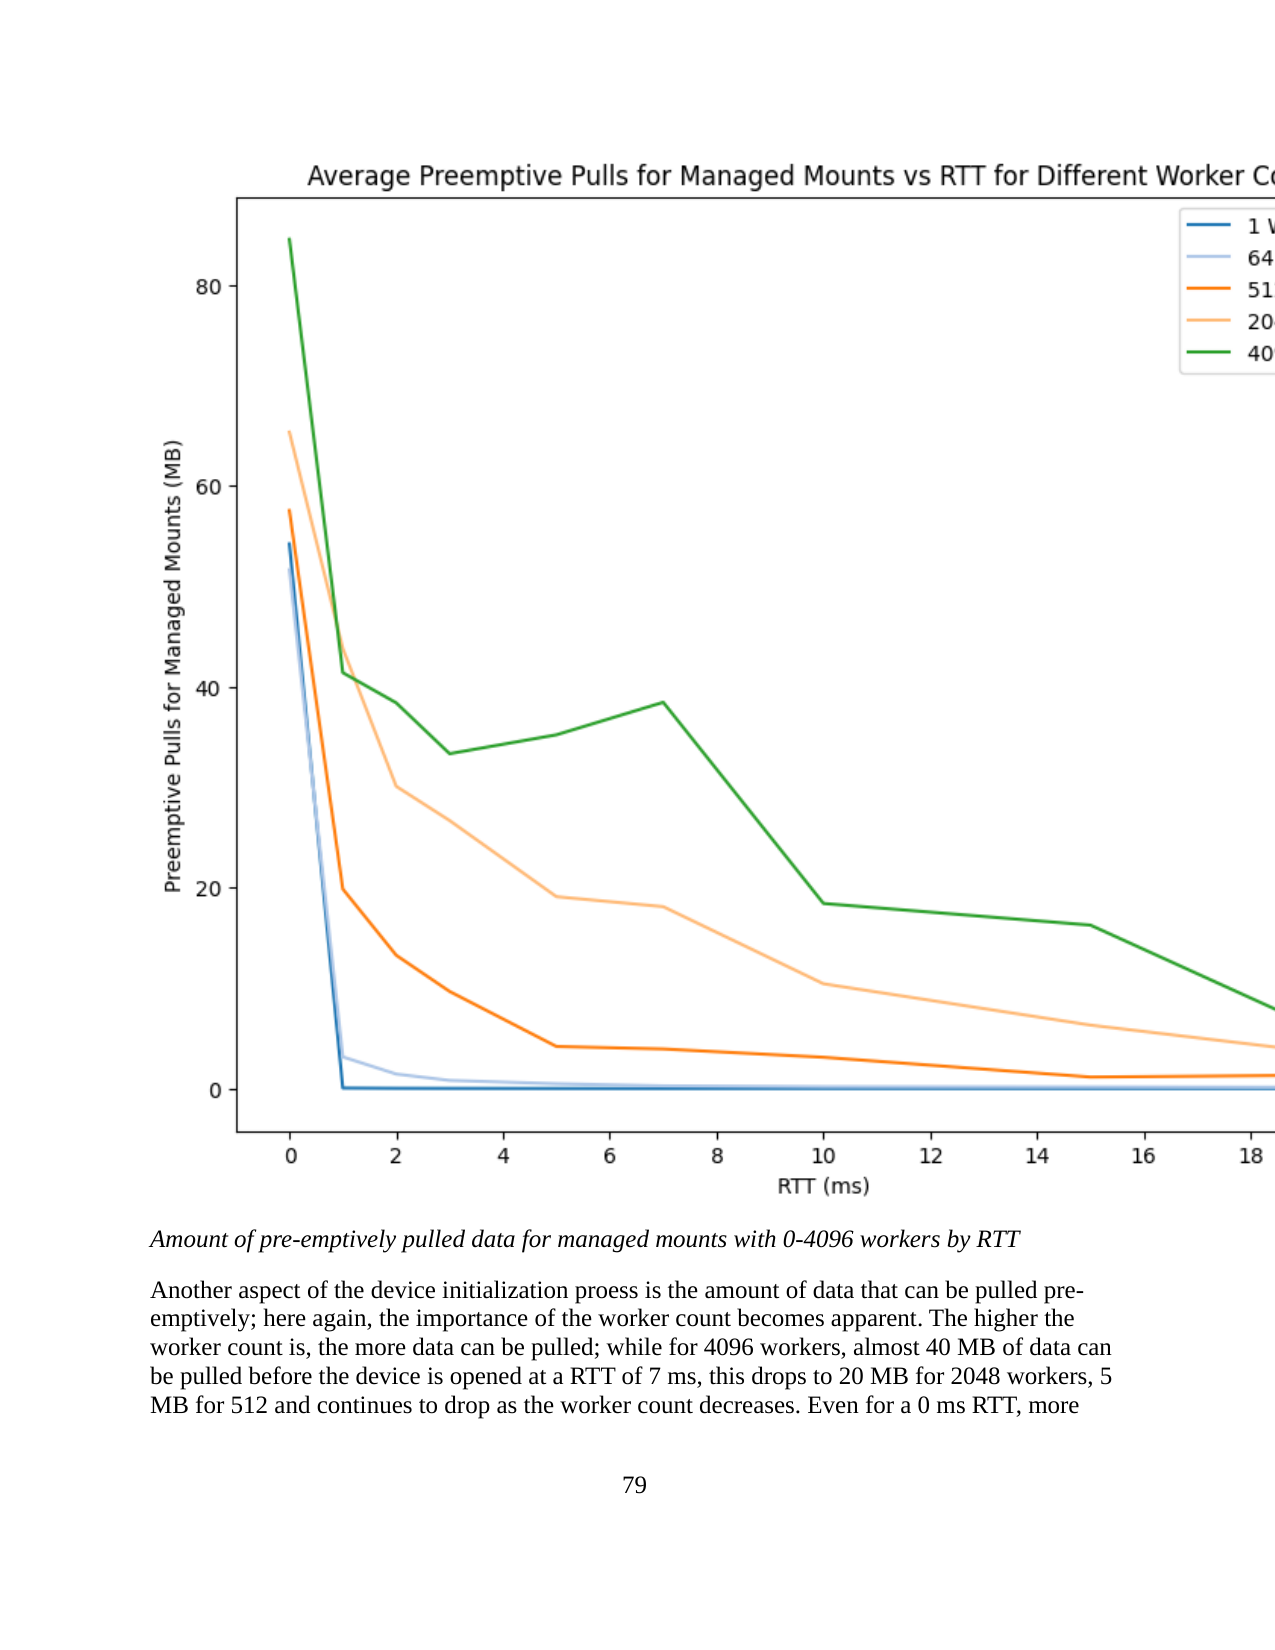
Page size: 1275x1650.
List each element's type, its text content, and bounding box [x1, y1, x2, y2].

picture [150, 150, 1275, 1212]
text Amount of pre-emptively pulled data for managed mounts with 0-4096 workers by RTT [150, 1224, 1125, 1253]
text Another aspect of the device initialization proess is the amount of data that can be pulled pre-emptively; here again, the importance of the worker count becomes apparent. The higher the worker count is, the more data can be pulled; while for 4096 workers, almost 40 MB of data can be pulled before the device is opened at a RTT of 7 ms, this drops to 20 MB for 2048 workers, 5 MB for 512 and continues to drop as the worker count decreases. Even for a 0 ms RTT, more [150, 1275, 1125, 1418]
